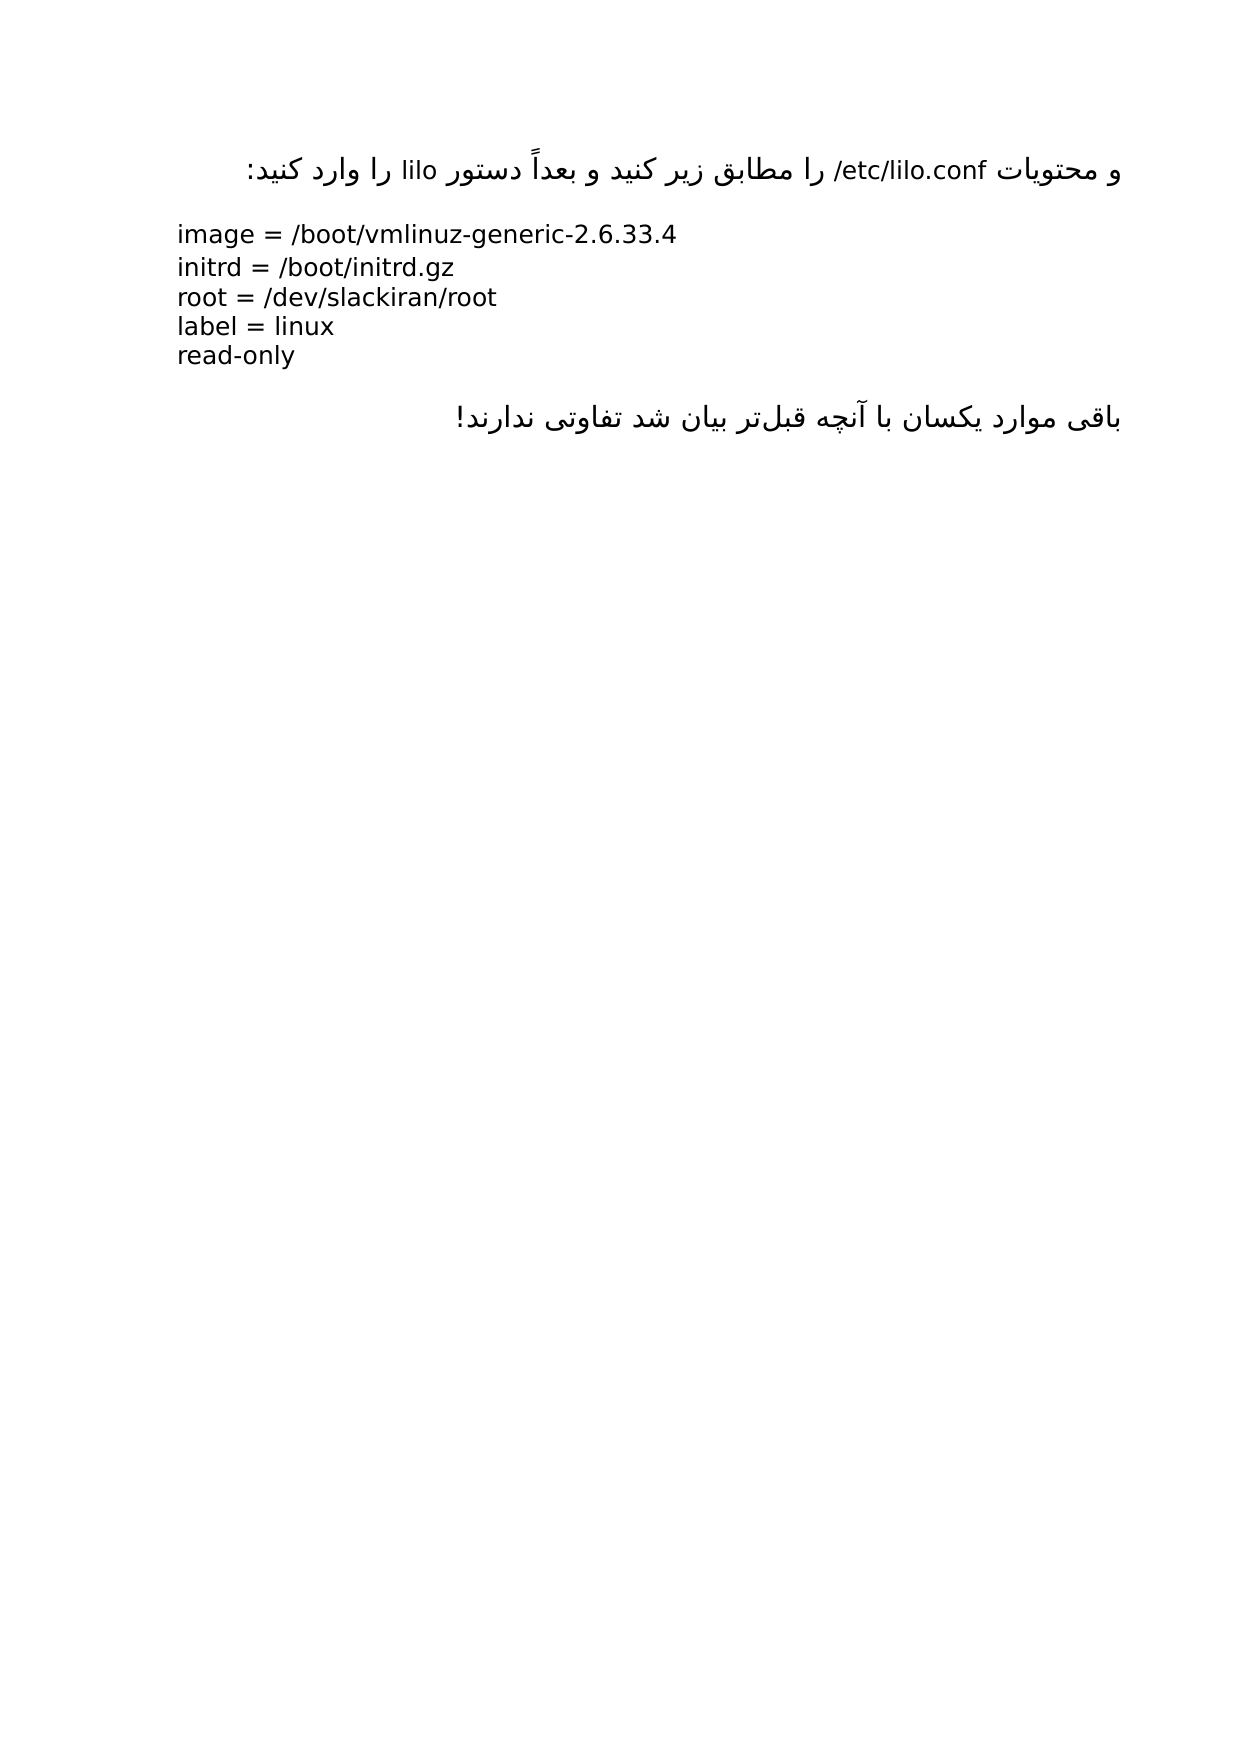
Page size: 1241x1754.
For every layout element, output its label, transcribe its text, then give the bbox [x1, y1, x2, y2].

text image = /boot/vmlinuz-generic-2.6.33.4 initrd = /boot/initrd.gz root = /dev/slackiran/root label = linux read-only [177, 220, 1063, 371]
text باقی موارد یکسان با آنچه قبل‌تر بیان شد تفاوتی ندارند! [118, 400, 1122, 434]
text و محتویات etc/lilo.conf/ را مطابق زیر کنید و بعداً دستور lilo را وارد کنید: [118, 152, 1122, 186]
